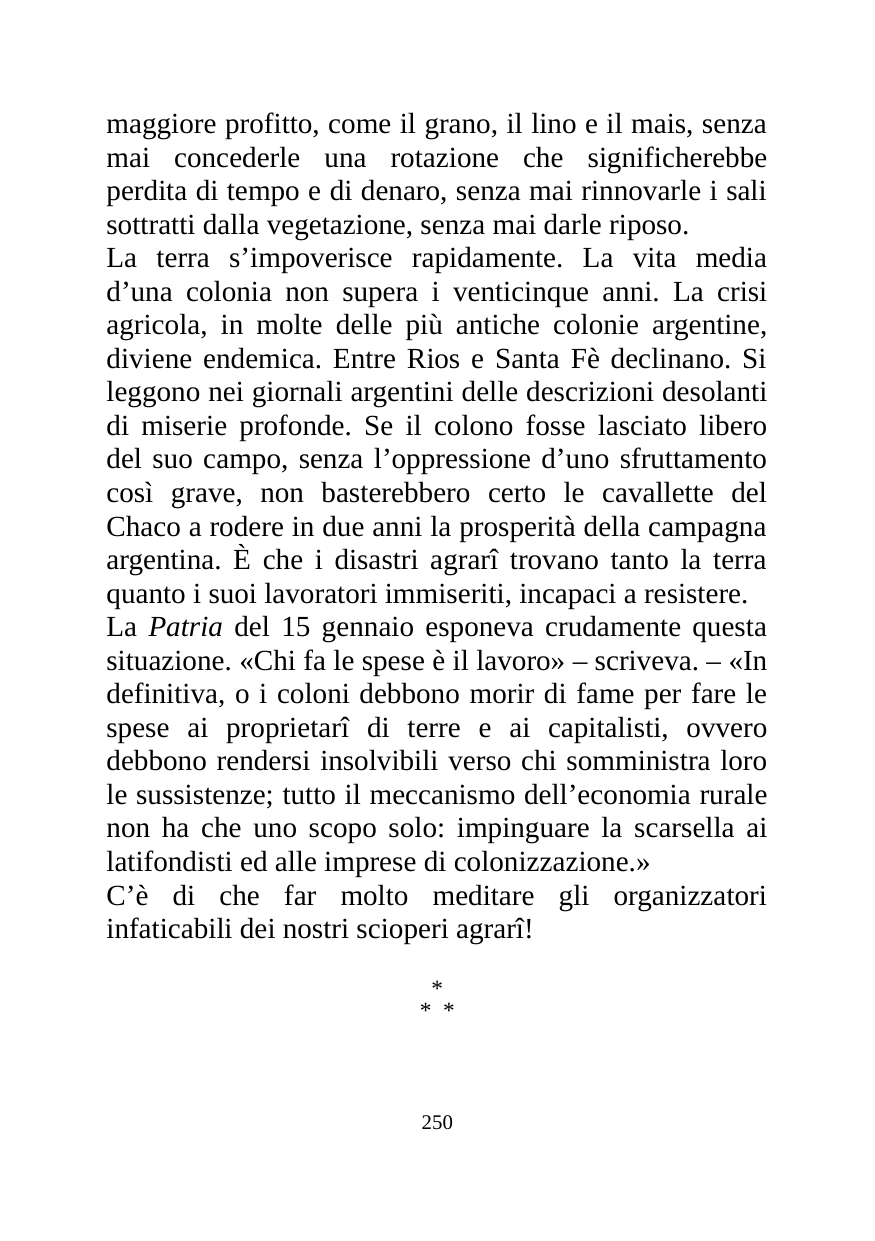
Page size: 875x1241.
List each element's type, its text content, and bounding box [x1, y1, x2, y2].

text La Patria del 15 gennaio esponeva crudamente questa situazione. «Chi fa le spese è il lavoro» – scriveva. – «In definitiva, o i coloni debbono morir di fame per fare le spese ai proprietarî di terre e ai capitalisti, ovvero debbono rendersi insolvibili verso chi somministra loro le sussistenze; tutto il meccanismo dell’economia rurale non ha che uno scopo solo: impinguare la scarsella ai latifondisti ed alle imprese di colonizzazione.» [106, 609, 768, 878]
text C’è di che far molto meditare gli organizzatori infaticabili dei nostri scioperi agrarî! [106, 878, 768, 945]
text maggiore profitto, come il grano, il lino e il mais, senza mai concederle una rotazione che significherebbe perdita di tempo e di denaro, senza mai rinnovarle i sali sottratti dalla vegetazione, senza mai darle riposo. [106, 106, 768, 240]
text *** [106, 974, 768, 1023]
text La terra s’impoverisce rapidamente. La vita media d’una colonia non supera i venticinque anni. La crisi agricola, in molte delle più antiche colonie argentine, diviene endemica. Entre Rios e Santa Fè declinano. Si leggono nei giornali argentini delle descrizioni desolanti di miserie profonde. Se il colono fosse lasciato libero del suo campo, senza l’oppressione d’uno sfruttamento così grave, non basterebbero certo le cavallette del Chaco a rodere in due anni la prosperità della campagna argentina. È che i disastri agrarî trovano tanto la terra quanto i suoi lavoratori immiseriti, incapaci a resistere. [106, 240, 768, 609]
